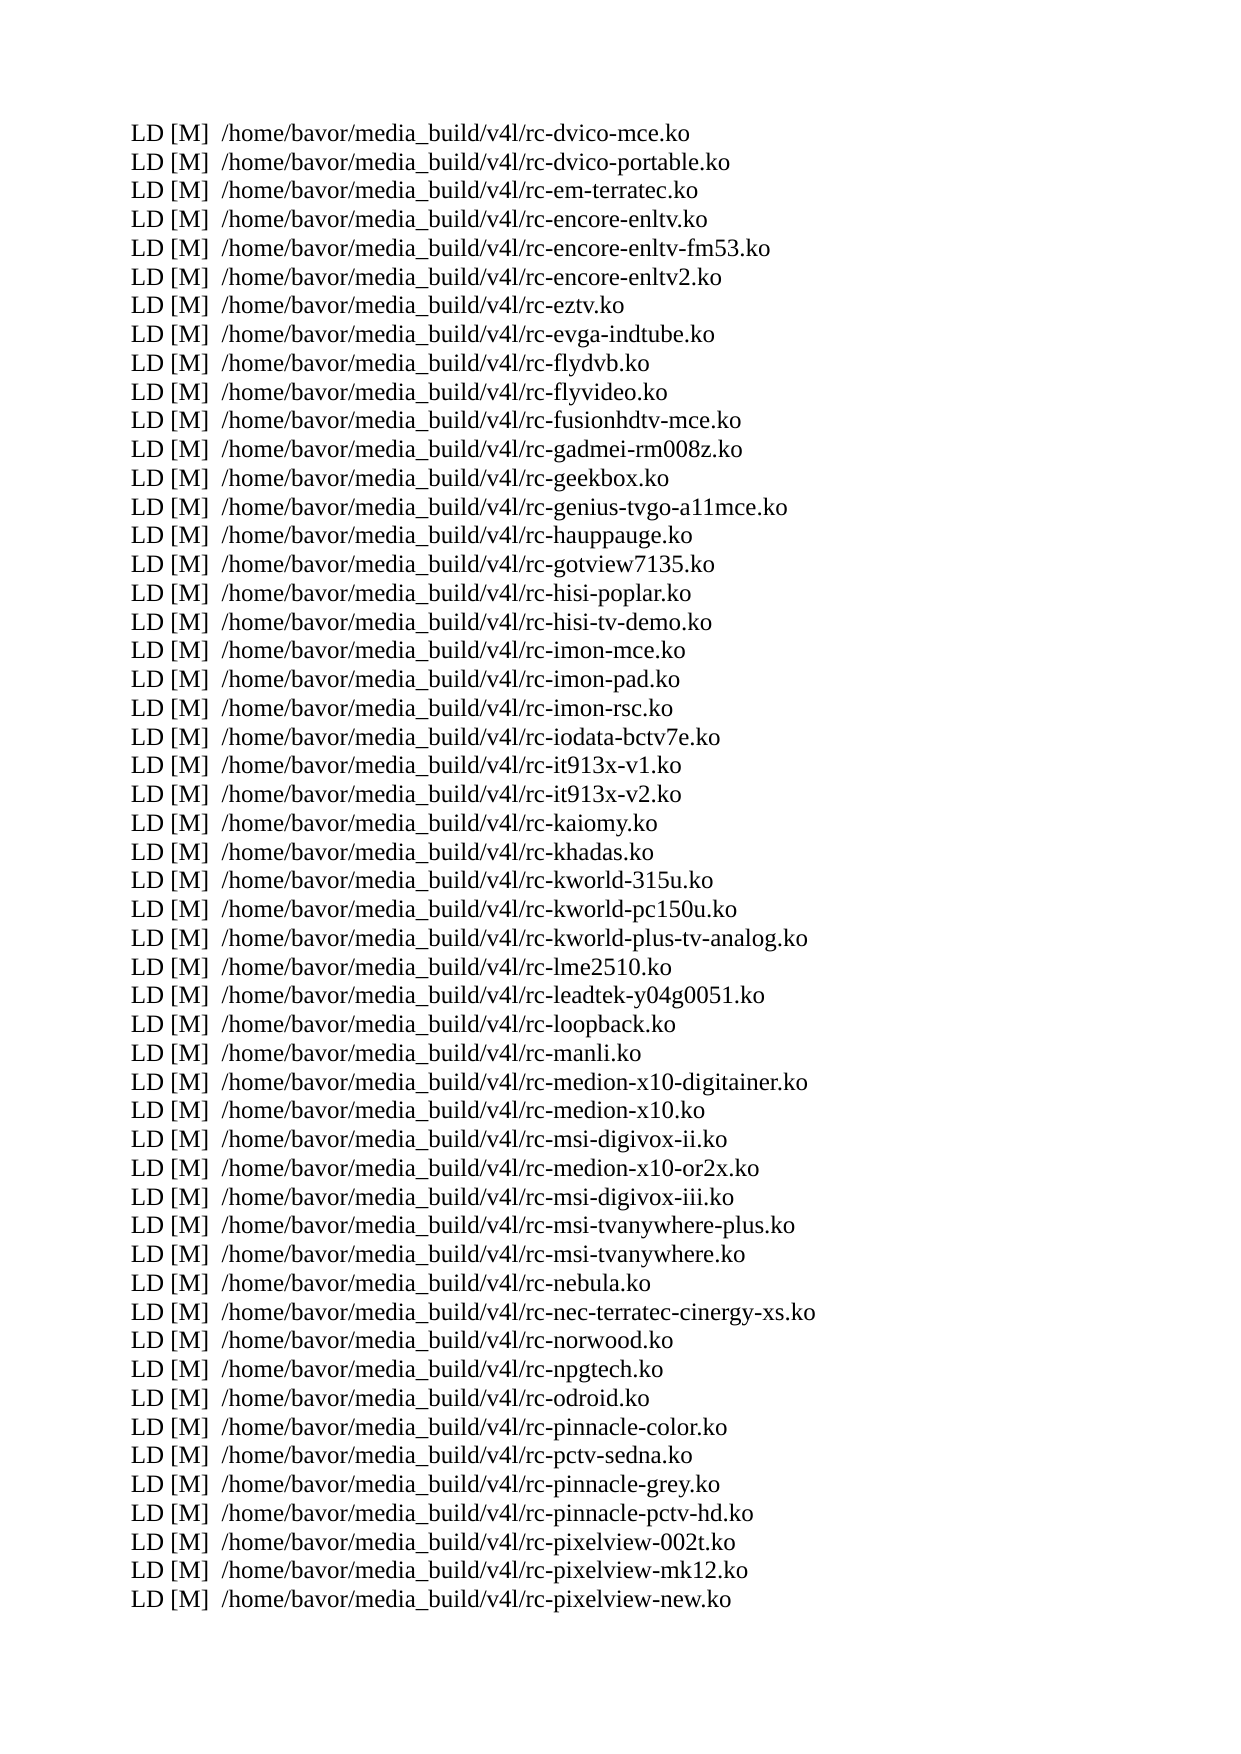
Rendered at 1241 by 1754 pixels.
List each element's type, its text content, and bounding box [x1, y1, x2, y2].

text LD [M] /home/bavor/media_build/v4l/rc-pixelview-002t.ko [118, 1527, 1122, 1556]
text LD [M] /home/bavor/media_build/v4l/rc-pinnacle-pctv-hd.ko [118, 1498, 1122, 1527]
text LD [M] /home/bavor/media_build/v4l/rc-nebula.ko [118, 1268, 1122, 1297]
text LD [M] /home/bavor/media_build/v4l/rc-pixelview-mk12.ko [118, 1556, 1122, 1584]
text LD [M] /home/bavor/media_build/v4l/rc-lme2510.ko [118, 952, 1122, 981]
text LD [M] /home/bavor/media_build/v4l/rc-msi-digivox-iii.ko [118, 1182, 1122, 1211]
text LD [M] /home/bavor/media_build/v4l/rc-geekbox.ko [118, 463, 1122, 492]
text LD [M] /home/bavor/media_build/v4l/rc-dvico-mce.ko [118, 118, 1122, 147]
text LD [M] /home/bavor/media_build/v4l/rc-medion-x10.ko [118, 1096, 1122, 1124]
text LD [M] /home/bavor/media_build/v4l/rc-kworld-315u.ko [118, 866, 1122, 894]
text LD [M] /home/bavor/media_build/v4l/rc-gadmei-rm008z.ko [118, 434, 1122, 463]
text LD [M] /home/bavor/media_build/v4l/rc-encore-enltv.ko [118, 204, 1122, 233]
text LD [M] /home/bavor/media_build/v4l/rc-it913x-v2.ko [118, 779, 1122, 808]
text LD [M] /home/bavor/media_build/v4l/rc-kworld-plus-tv-analog.ko [118, 923, 1122, 952]
text LD [M] /home/bavor/media_build/v4l/rc-evga-indtube.ko [118, 319, 1122, 348]
text LD [M] /home/bavor/media_build/v4l/rc-em-terratec.ko [118, 176, 1122, 204]
text LD [M] /home/bavor/media_build/v4l/rc-khadas.ko [118, 837, 1122, 866]
text LD [M] /home/bavor/media_build/v4l/rc-imon-rsc.ko [118, 693, 1122, 722]
text LD [M] /home/bavor/media_build/v4l/rc-genius-tvgo-a11mce.ko [118, 492, 1122, 521]
text LD [M] /home/bavor/media_build/v4l/rc-pinnacle-grey.ko [118, 1469, 1122, 1498]
text LD [M] /home/bavor/media_build/v4l/rc-imon-pad.ko [118, 664, 1122, 693]
text LD [M] /home/bavor/media_build/v4l/rc-encore-enltv-fm53.ko [118, 233, 1122, 262]
text LD [M] /home/bavor/media_build/v4l/rc-it913x-v1.ko [118, 751, 1122, 779]
text LD [M] /home/bavor/media_build/v4l/rc-npgtech.ko [118, 1354, 1122, 1383]
text LD [M] /home/bavor/media_build/v4l/rc-encore-enltv2.ko [118, 262, 1122, 291]
text LD [M] /home/bavor/media_build/v4l/rc-iodata-bctv7e.ko [118, 722, 1122, 751]
text LD [M] /home/bavor/media_build/v4l/rc-msi-tvanywhere-plus.ko [118, 1211, 1122, 1239]
text LD [M] /home/bavor/media_build/v4l/rc-pixelview-new.ko [118, 1584, 1122, 1613]
text LD [M] /home/bavor/media_build/v4l/rc-manli.ko [118, 1038, 1122, 1067]
text LD [M] /home/bavor/media_build/v4l/rc-medion-x10-digitainer.ko [118, 1067, 1122, 1096]
text LD [M] /home/bavor/media_build/v4l/rc-odroid.ko [118, 1383, 1122, 1412]
text LD [M] /home/bavor/media_build/v4l/rc-flydvb.ko [118, 348, 1122, 377]
text LD [M] /home/bavor/media_build/v4l/rc-norwood.ko [118, 1326, 1122, 1354]
text LD [M] /home/bavor/media_build/v4l/rc-nec-terratec-cinergy-xs.ko [118, 1297, 1122, 1326]
text LD [M] /home/bavor/media_build/v4l/rc-medion-x10-or2x.ko [118, 1153, 1122, 1182]
text LD [M] /home/bavor/media_build/v4l/rc-leadtek-y04g0051.ko [118, 981, 1122, 1009]
text LD [M] /home/bavor/media_build/v4l/rc-msi-digivox-ii.ko [118, 1124, 1122, 1153]
text LD [M] /home/bavor/media_build/v4l/rc-pinnacle-color.ko [118, 1412, 1122, 1441]
text LD [M] /home/bavor/media_build/v4l/rc-pctv-sedna.ko [118, 1441, 1122, 1469]
text LD [M] /home/bavor/media_build/v4l/rc-hisi-tv-demo.ko [118, 607, 1122, 636]
text LD [M] /home/bavor/media_build/v4l/rc-kworld-pc150u.ko [118, 894, 1122, 923]
text LD [M] /home/bavor/media_build/v4l/rc-imon-mce.ko [118, 636, 1122, 664]
text LD [M] /home/bavor/media_build/v4l/rc-kaiomy.ko [118, 808, 1122, 837]
text LD [M] /home/bavor/media_build/v4l/rc-dvico-portable.ko [118, 147, 1122, 176]
text LD [M] /home/bavor/media_build/v4l/rc-loopback.ko [118, 1009, 1122, 1038]
text LD [M] /home/bavor/media_build/v4l/rc-hauppauge.ko [118, 521, 1122, 549]
text LD [M] /home/bavor/media_build/v4l/rc-eztv.ko [118, 291, 1122, 319]
text LD [M] /home/bavor/media_build/v4l/rc-gotview7135.ko [118, 549, 1122, 578]
text LD [M] /home/bavor/media_build/v4l/rc-fusionhdtv-mce.ko [118, 406, 1122, 434]
text LD [M] /home/bavor/media_build/v4l/rc-msi-tvanywhere.ko [118, 1239, 1122, 1268]
text LD [M] /home/bavor/media_build/v4l/rc-hisi-poplar.ko [118, 578, 1122, 607]
text LD [M] /home/bavor/media_build/v4l/rc-flyvideo.ko [118, 377, 1122, 406]
